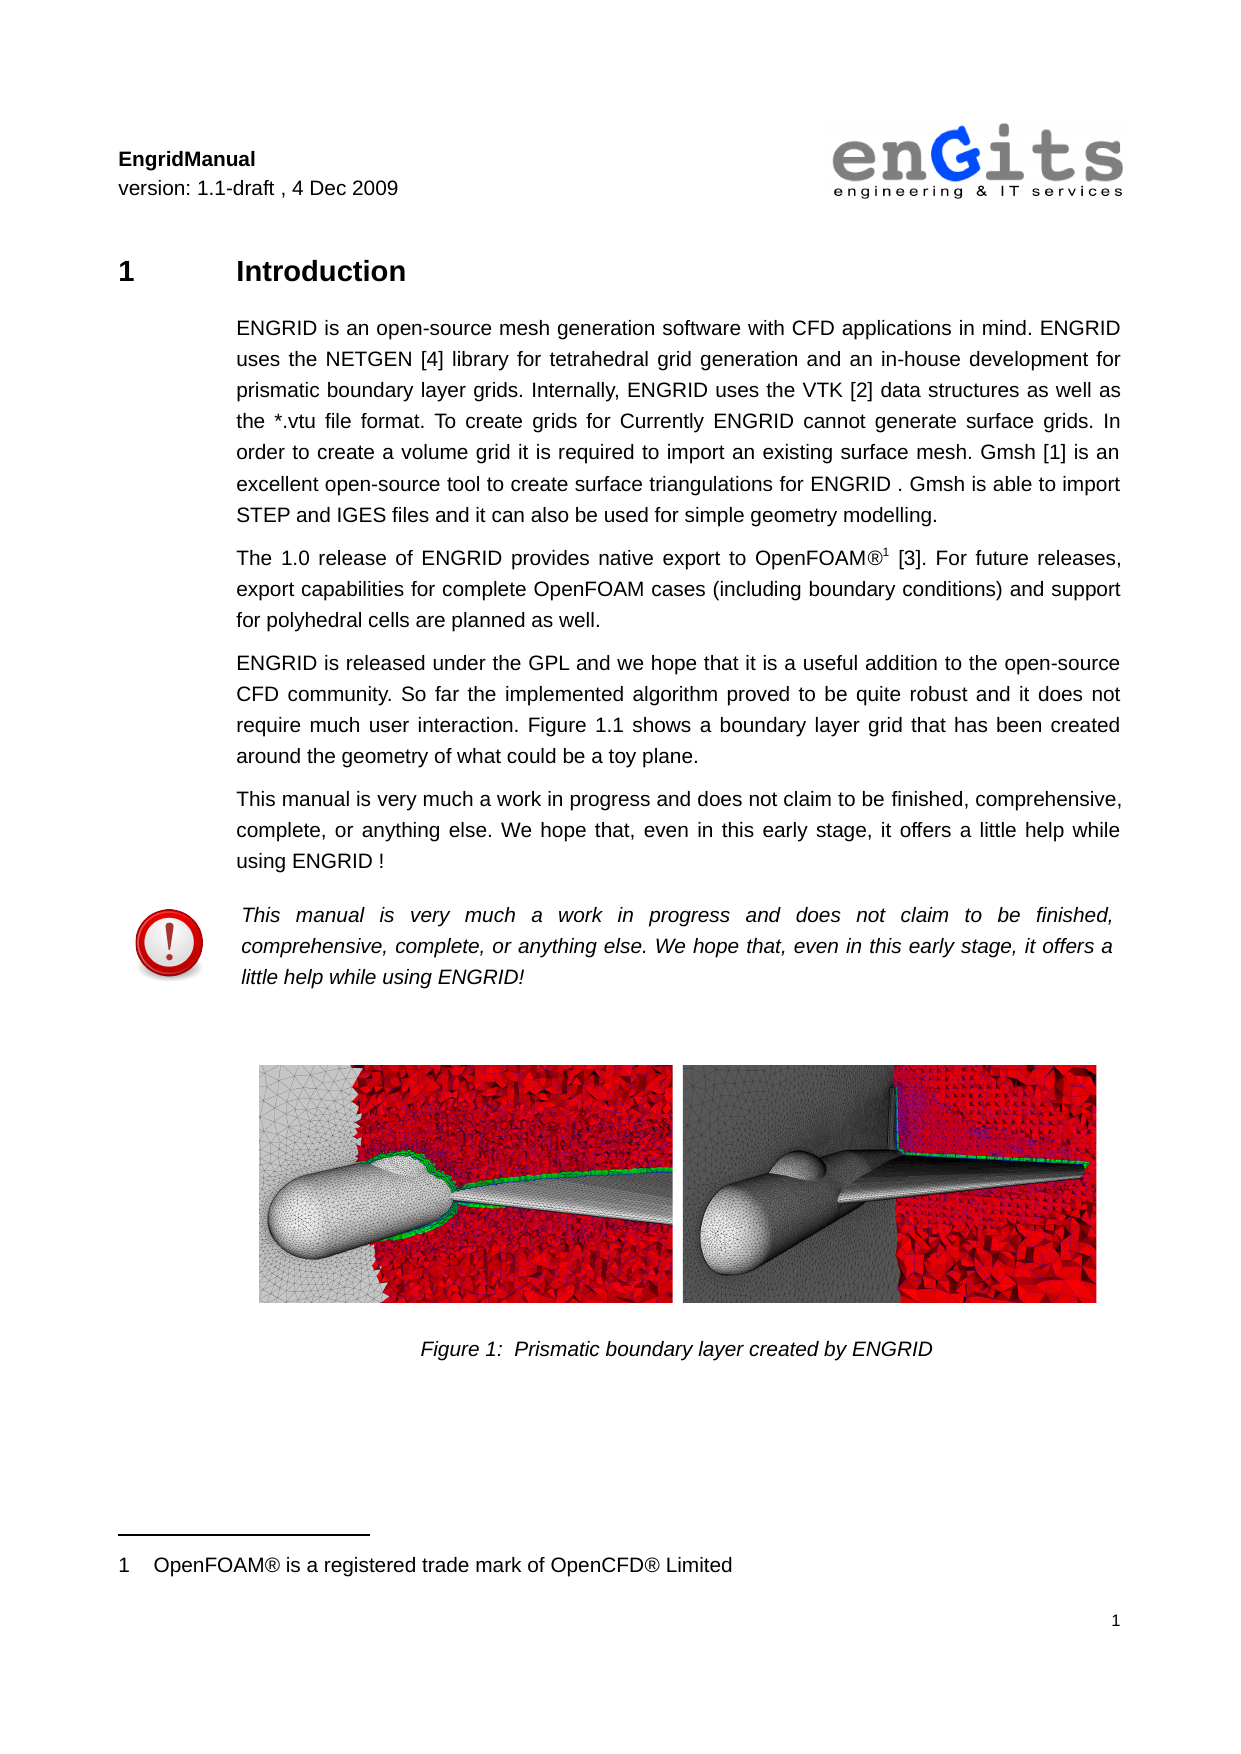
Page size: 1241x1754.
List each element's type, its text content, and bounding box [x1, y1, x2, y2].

text ENGRID is released under the GPL and we hope that it is a useful addition to the open-source CFD community. So far the implemented algorithm proved to be quite robust and it does not require much user interaction. Figure 1.1 shows a boundary layer grid that has been created around the geometry of what could be a toy plane. [236, 651, 1122, 768]
text ENGRID is an open-source mesh generation software with CFD applications in mind. ENGRID uses the NETGEN [4] library for tetrahedral grid generation and an in-house development for prismatic boundary layer grids. Internally, ENGRID uses the VTK [2] data structures as well as the *.vtu ﬁle format. To create grids for Currently ENGRID cannot generate surface grids. In order to create a volume grid it is required to import an existing surface mesh. Gmsh [1] is an excellent open-source tool to create surface triangulations for ENGRID . Gmsh is able to import STEP and IGES ﬁles and it can also be used for simple geometry modelling. [236, 316, 1122, 526]
text The 1.0 release of ENGRID provides native export to OpenFOAM® [3]. For future releases, export capabilities for complete OpenFOAM cases (including boundary conditions) and support for polyhedral cells are planned as well. [236, 545, 1122, 632]
picture [823, 122, 1131, 200]
text Figure 1: Prismatic boundary layer created by ENGRID [236, 1337, 1119, 1361]
text This manual is very much a work in progress and does not claim to be finished, comprehensive, complete, or anything else. We hope that, even in this early stage, it offers a little help while using ENGRID ! [236, 787, 1122, 873]
table_header [118, 880, 235, 999]
picture [135, 909, 204, 982]
picture [682, 1065, 1097, 1303]
subtitle Introduction [118, 254, 1122, 288]
text OpenFOAM® is a registered trade mark of OpenCFD® Limited [118, 1553, 1122, 1577]
picture [259, 1065, 673, 1303]
table_header This manual is very much a work in progress and does not claim to be ﬁnished, comprehensive, complete, or anything else. We hope that, even in this early stage, it offers a little help while using ENGRID! [235, 880, 1123, 999]
